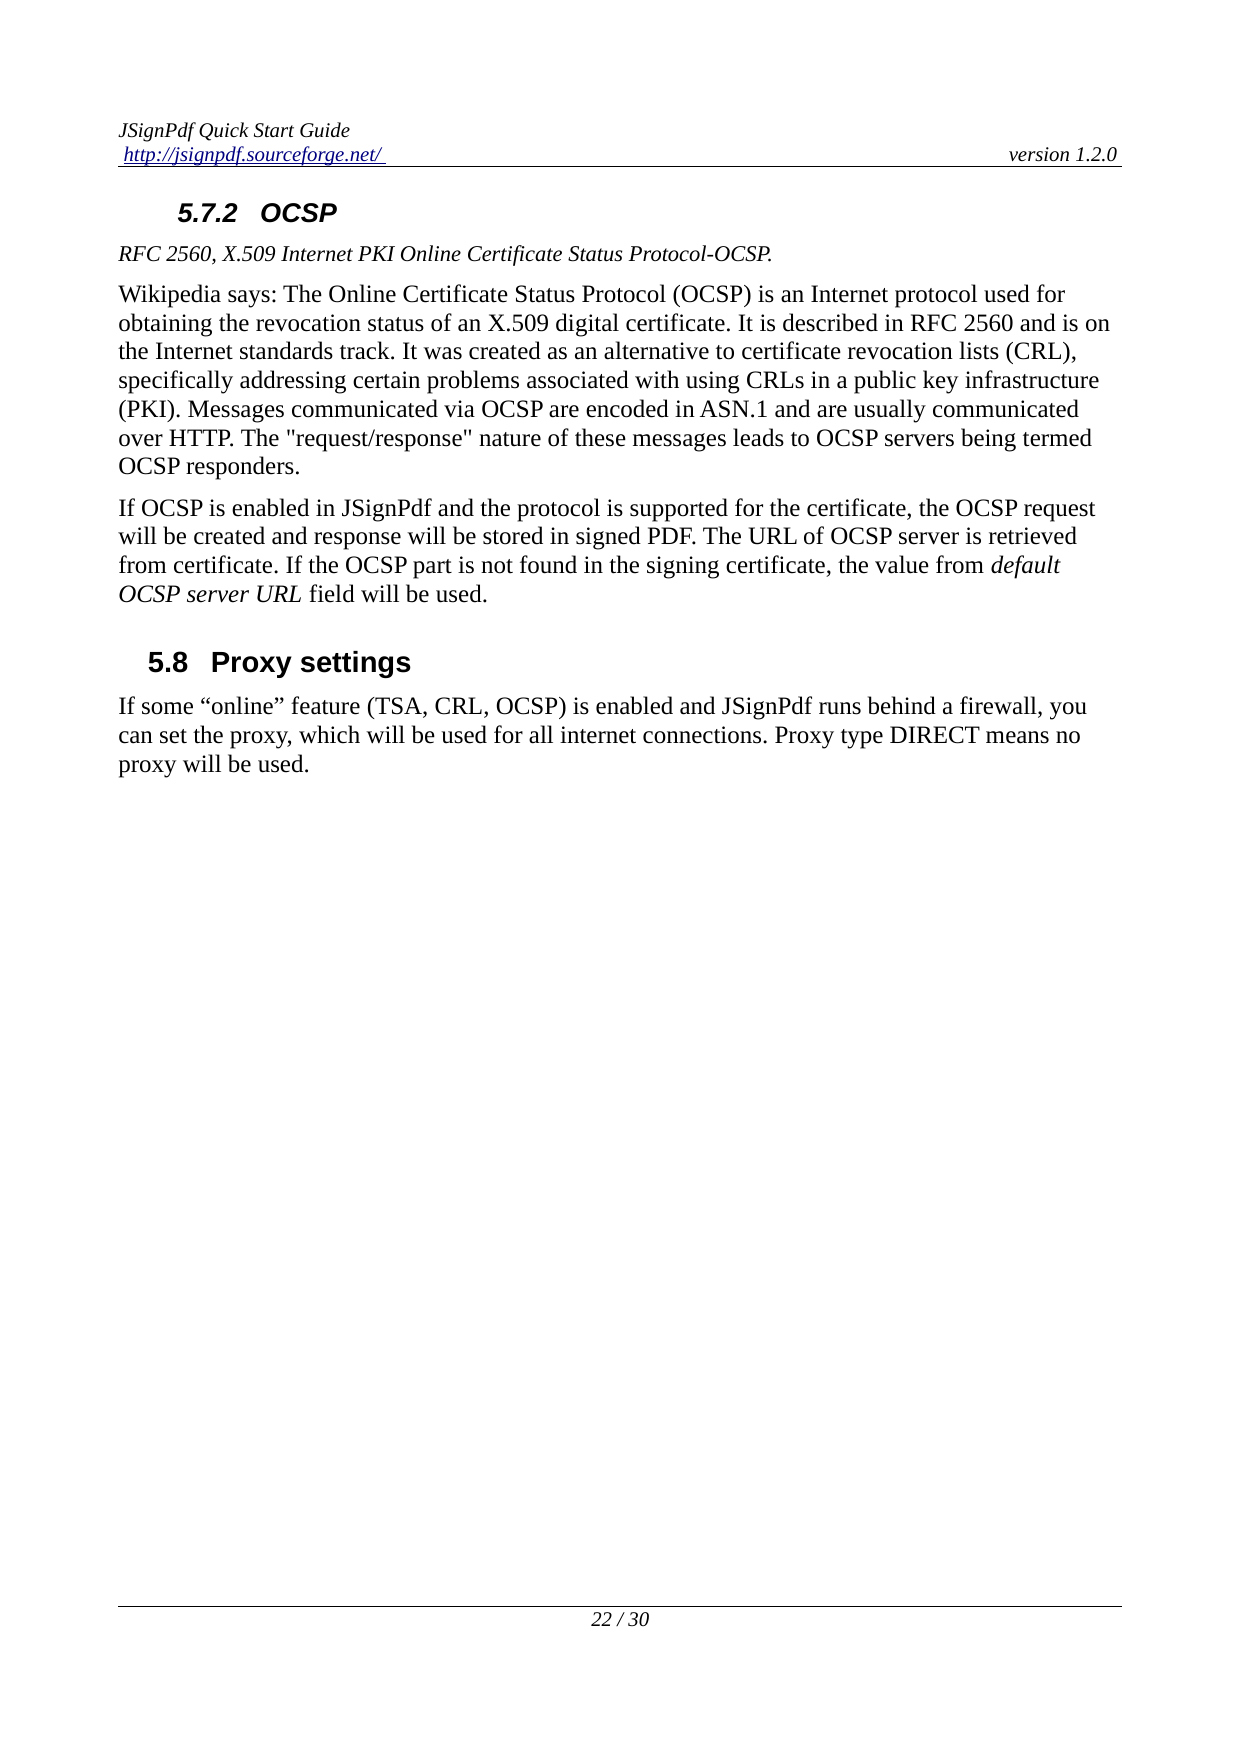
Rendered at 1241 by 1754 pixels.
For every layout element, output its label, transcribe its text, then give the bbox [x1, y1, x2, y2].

text If some “online” feature (TSA, CRL, OCSP) is enabled and JSignPdf runs behind a firewall, you can set the proxy, which will be used for all internet connections. Proxy type DIRECT means no proxy will be used. [118, 691, 1122, 777]
text If OCSP is enabled in JSignPdf and the protocol is supported for the certificate, the OCSP request will be created and response will be stored in signed PDF. The URL of OCSP server is retrieved from certificate. If the OCSP part is not found in the signing certificate, the value from default OCSP server URL field will be used. [118, 493, 1122, 608]
subtitle Proxy settings [148, 645, 1116, 679]
subtitle OCSP [177, 197, 1122, 228]
text RFC 2560, X.509 Internet PKI Online Certificate Status Protocol-OCSP. [118, 241, 1122, 266]
text Wikipedia says: The Online Certificate Status Protocol (OCSP) is an Internet protocol used for obtaining the revocation status of an X.509 digital certificate. It is described in RFC 2560 and is on the Internet standards track. It was created as an alternative to certificate revocation lists (CRL), specifically addressing certain problems associated with using CRLs in a public key infrastructure (PKI). Messages communicated via OCSP are encoded in ASN.1 and are usually communicated over HTTP. The "request/response" nature of these messages leads to OCSP servers being termed OCSP responders. [118, 279, 1122, 480]
